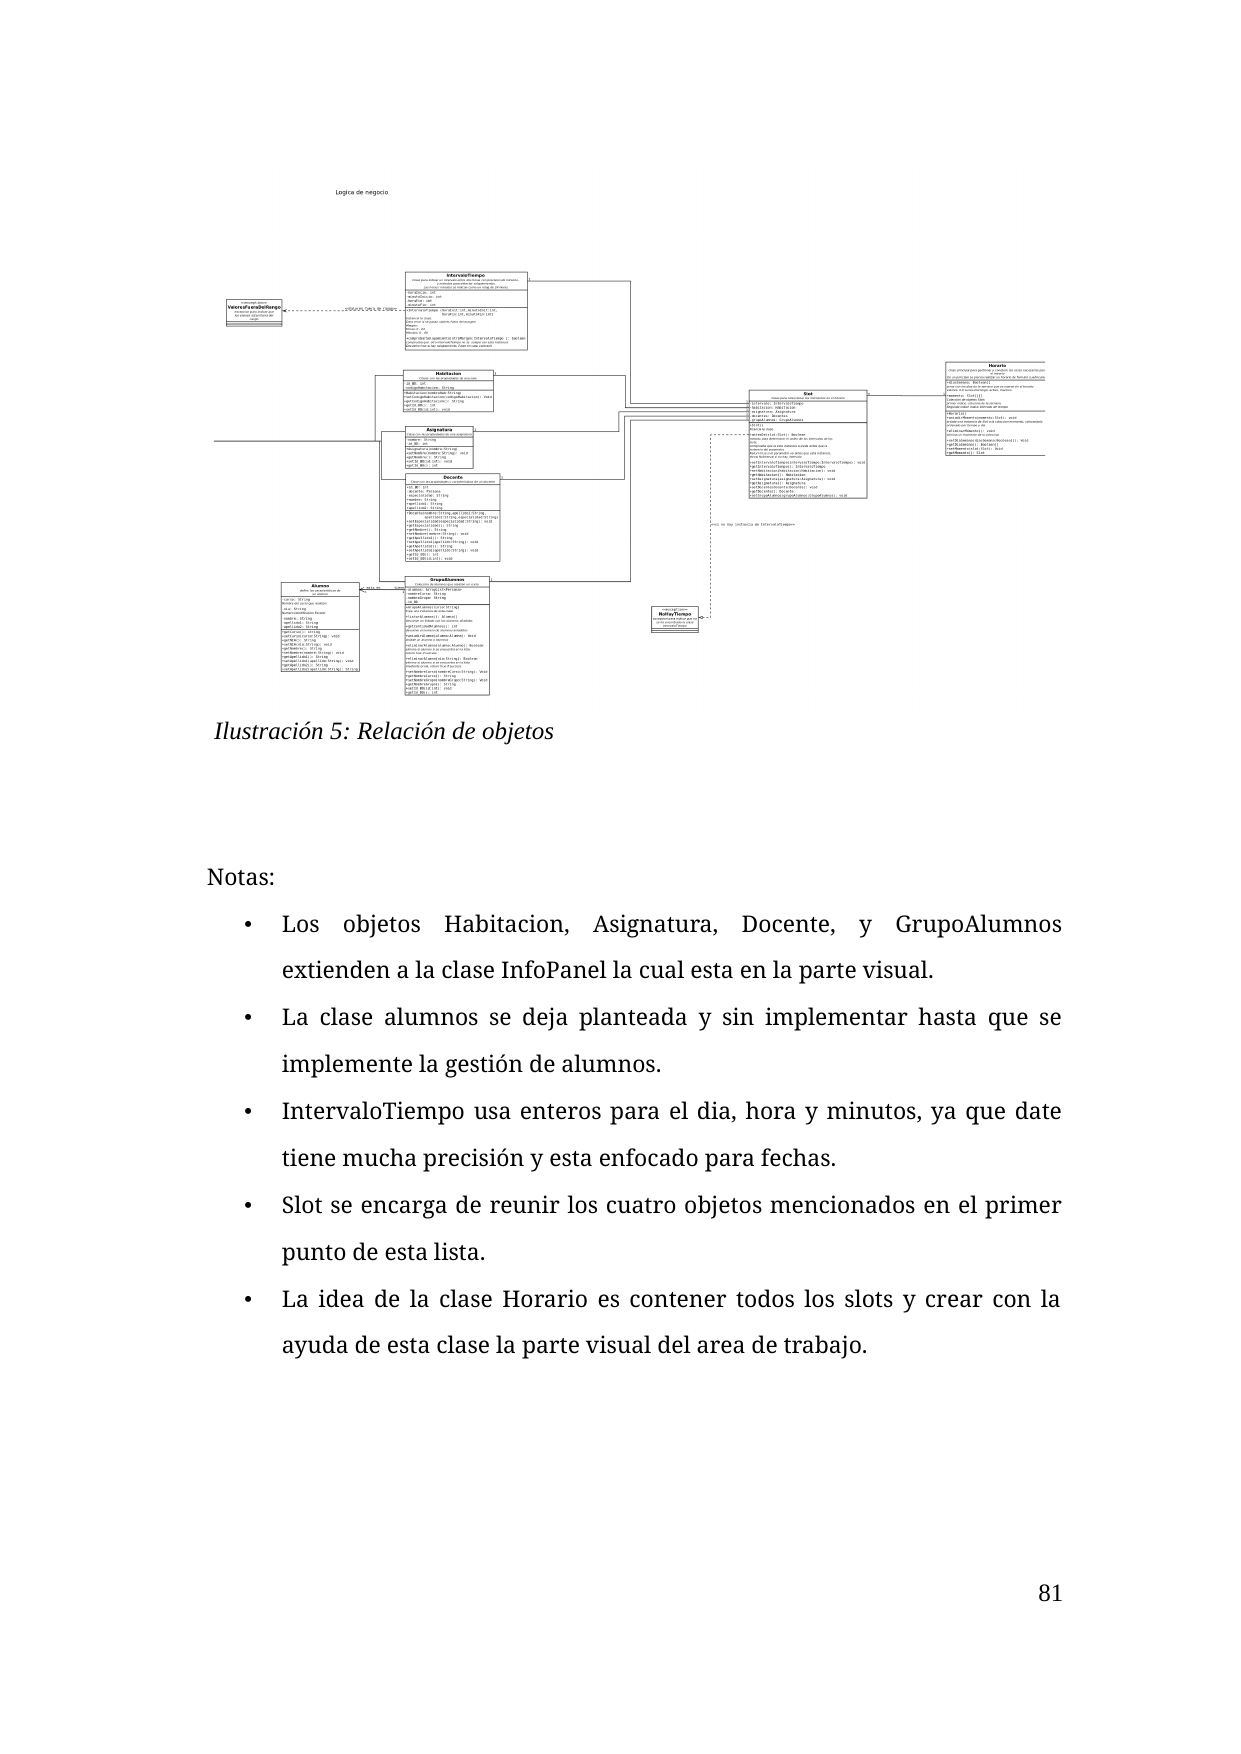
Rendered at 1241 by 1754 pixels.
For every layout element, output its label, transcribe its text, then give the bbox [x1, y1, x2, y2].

text Ilustración 5: Relación de objetos [214, 711, 1045, 745]
list La idea de la clase Horario es contener todos los slots y crear con la ayuda de esta clase la parte visual del area de trabajo. [244, 1282, 1063, 1361]
list IntervaloTiempo usa enteros para el dia, hora y minutos, ya que date tiene mucha precisión y esta enfocado para fechas. [244, 1095, 1063, 1173]
picture [213, 164, 1046, 711]
text Notas: [207, 861, 1063, 892]
list Slot se encarga de reunir los cuatro objetos mencionados en el primer punto de esta lista. [244, 1189, 1063, 1267]
list Los objetos Habitacion, Asignatura, Docente, y GrupoAlumnos extienden a la clase InfoPanel la cual esta en la parte visual. [244, 907, 1063, 986]
list La clase alumnos se deja planteada y sin implementar hasta que se implemente la gestión de alumnos. [244, 1001, 1063, 1079]
